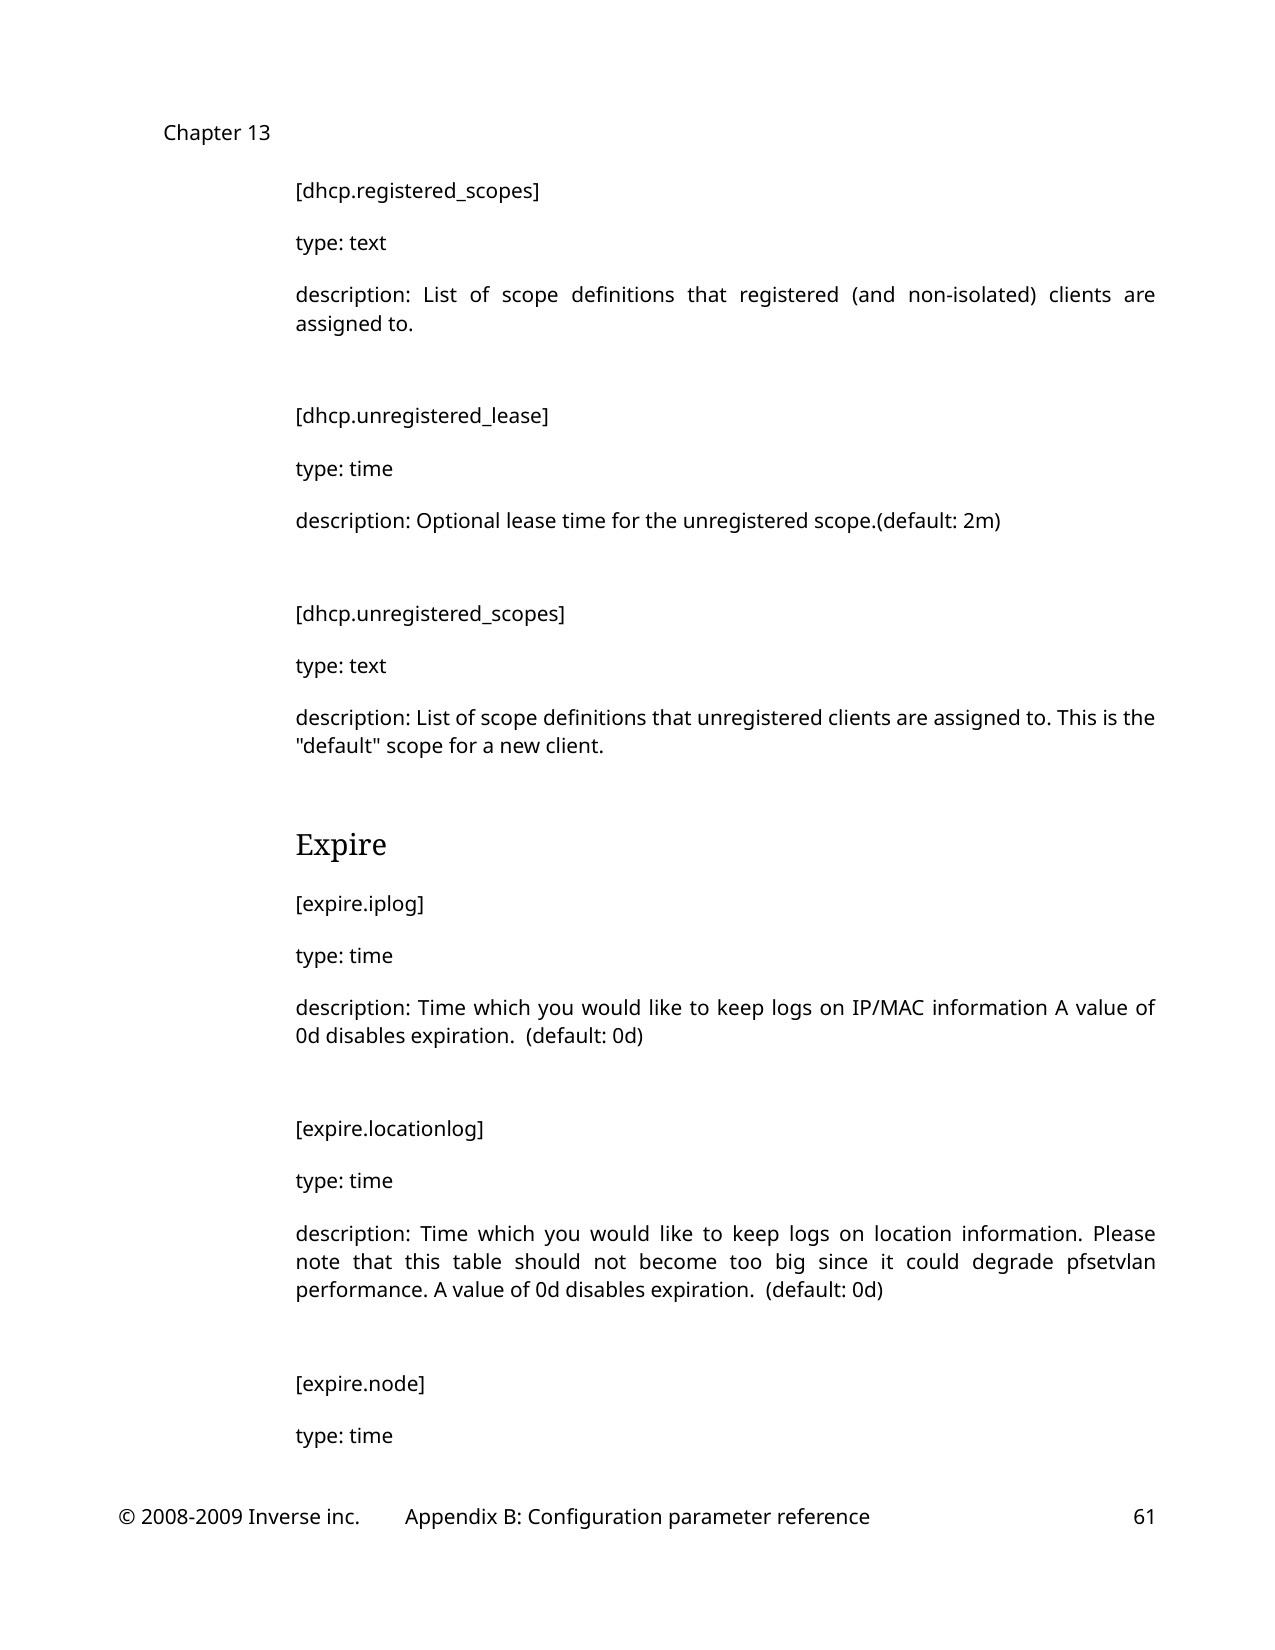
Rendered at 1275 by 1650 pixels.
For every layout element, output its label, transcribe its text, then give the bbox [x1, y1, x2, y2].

text type: time [295, 454, 1157, 482]
text [dhcp.unregistered_scopes] [295, 599, 1157, 627]
text description: Optional lease time for the unregistered scope.(default: 2m) [295, 506, 1157, 534]
text description: Time which you would like to keep logs on IP/MAC information A value of 0d disables expiration. (default: 0d) [295, 993, 1157, 1050]
text [dhcp.unregistered_lease] [295, 402, 1157, 430]
text type: time [295, 1167, 1157, 1195]
text description: List of scope definitions that unregistered clients are assigned to. This is the "default" scope for a new client. [295, 703, 1157, 760]
text type: text [295, 651, 1157, 679]
subtitle Expire [295, 824, 1157, 864]
text [dhcp.registered_scopes] [295, 176, 1157, 204]
text [expire.locationlog] [295, 1114, 1157, 1143]
text [expire.node] [295, 1369, 1157, 1397]
text description: List of scope definitions that registered (and non-isolated) clients are assigned to. [295, 280, 1157, 337]
text [expire.iplog] [295, 889, 1157, 917]
text type: time [295, 1421, 1157, 1449]
text type: text [295, 228, 1157, 257]
text type: time [295, 941, 1157, 969]
text description: Time which you would like to keep logs on location information. Please note that this table should not become too big since it could degrade pfsetvlan performance. A value of 0d disables expiration. (default: 0d) [295, 1219, 1157, 1304]
